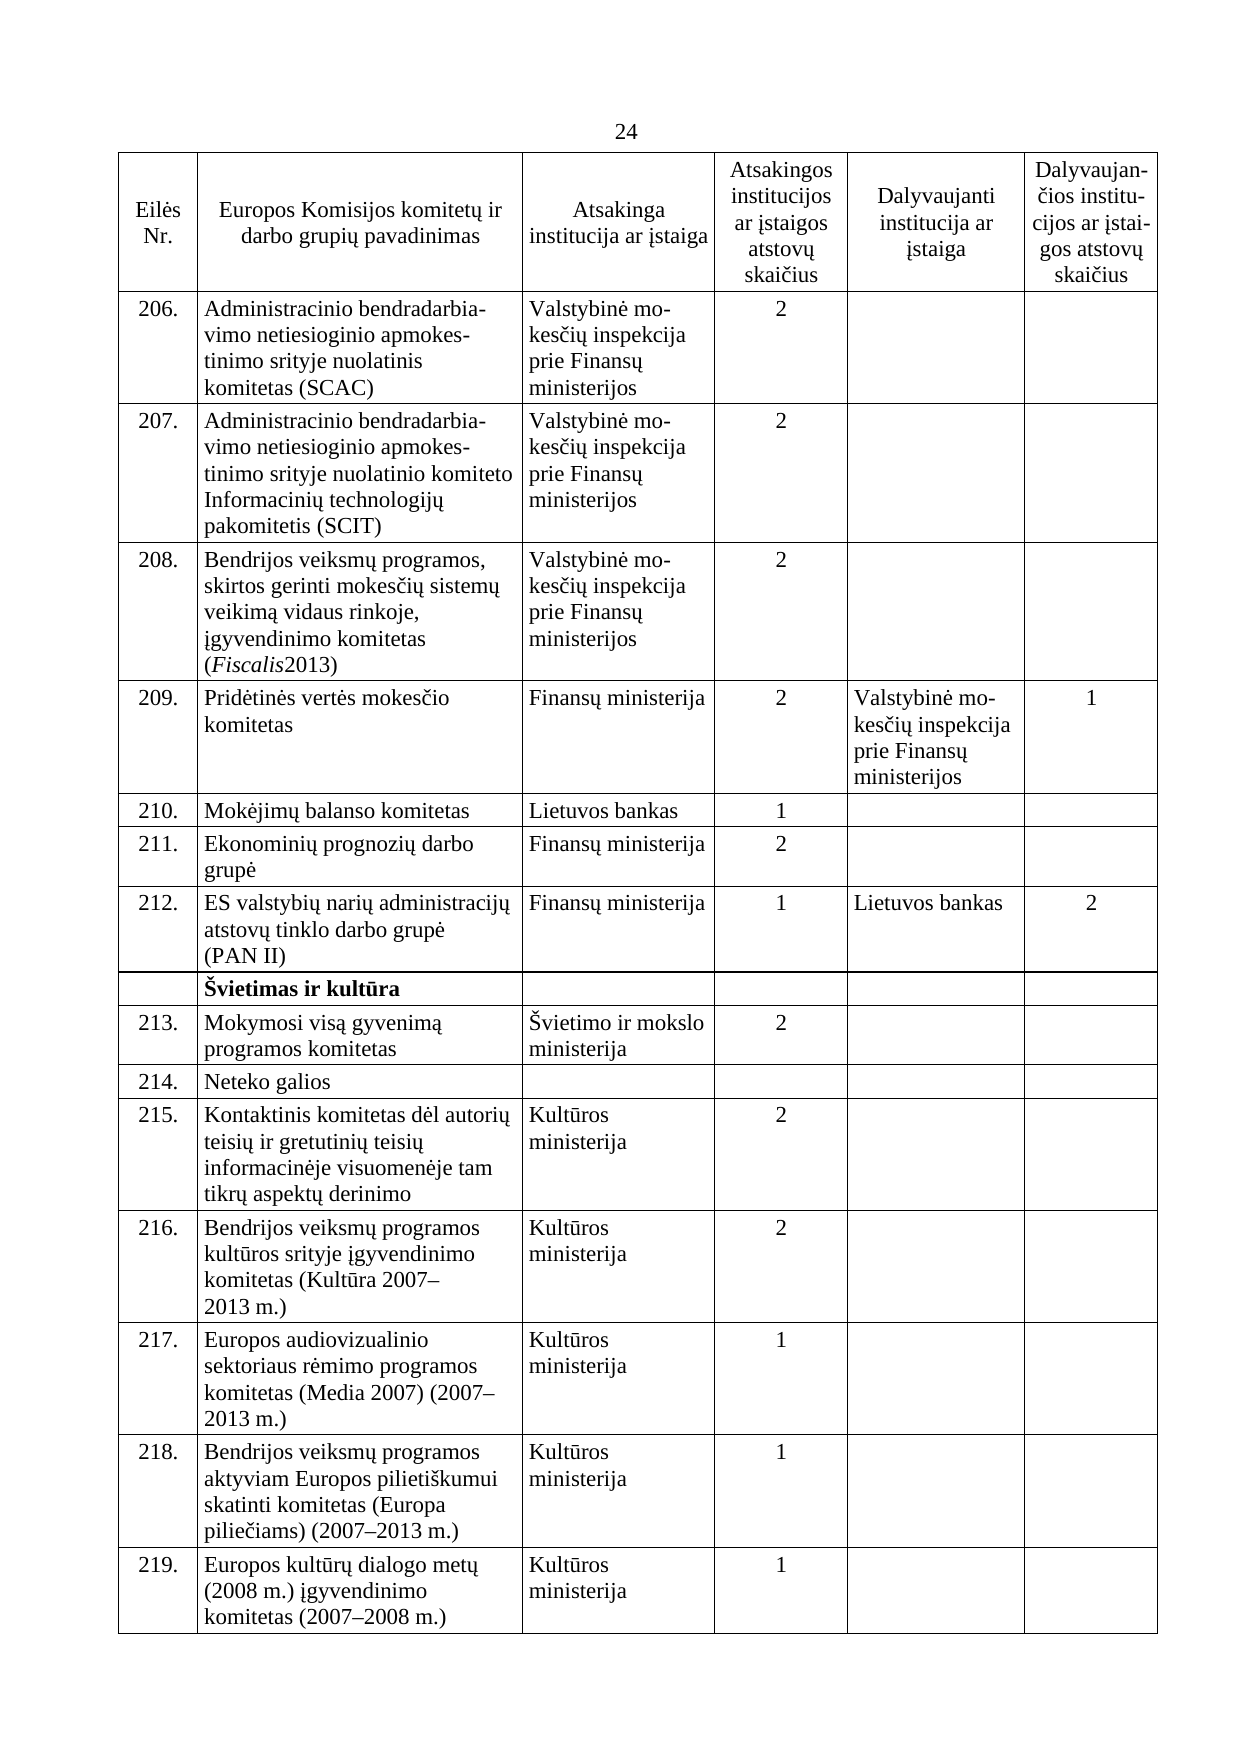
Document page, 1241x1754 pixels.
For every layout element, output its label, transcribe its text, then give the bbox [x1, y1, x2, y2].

table_cell 2 [715, 404, 847, 542]
table_cell 1 [1025, 681, 1157, 793]
table_cell 1 [715, 887, 847, 971]
table_cell [848, 1435, 1024, 1547]
table_cell Ekonominių prognozių darbo grupė [198, 827, 522, 886]
table_cell 209. [119, 681, 197, 793]
table_cell 2 [715, 1099, 847, 1210]
table_cell [848, 1323, 1024, 1434]
table_cell [1025, 404, 1157, 542]
table_cell [523, 1065, 714, 1097]
table_cell Finansų ministerija [523, 681, 714, 793]
table_cell [848, 1065, 1024, 1097]
table_cell [1025, 1435, 1157, 1547]
table_cell Kultūros ministerija [523, 1435, 714, 1547]
table_cell [119, 973, 197, 1005]
table_header Atsakingos institucijos ar įstaigos atstovų skaičius [715, 153, 847, 291]
table_cell [1025, 1323, 1157, 1434]
table_cell Lietuvos bankas [848, 887, 1024, 971]
table_cell [1025, 543, 1157, 680]
table_cell Bendrijos veiksmų programos kultūros srityje įgyvendinimo komitetas (Kultūra 2007–2013 m.) [198, 1211, 522, 1322]
table_cell 217. [119, 1323, 197, 1434]
table_cell Švietimo ir mokslo ministerija [523, 1006, 714, 1064]
table_cell Valstybinė mo­kesčių inspekcija prie Finansų ministerijos [523, 292, 714, 403]
table_cell 2 [715, 1211, 847, 1322]
table_cell Kultūros ministerija [523, 1099, 714, 1210]
table_cell [1025, 1006, 1157, 1064]
table_cell 2 [715, 292, 847, 403]
table_cell 212. [119, 887, 197, 971]
table_cell [715, 973, 847, 1005]
table_cell 1 [715, 1323, 847, 1434]
table_header Atsakinga institucija ar įstaiga [523, 153, 714, 291]
table_cell [1025, 292, 1157, 403]
table_cell Europos kultūrų dialogo metų (2008 m.) įgyvendinimo komitetas (2007–2008 m.) [198, 1548, 522, 1633]
table_cell Valstybinė mo­kesčių inspekcija prie Finansų ministerijos [523, 543, 714, 680]
table_cell Finansų ministerija [523, 887, 714, 971]
table_cell Finansų ministerija [523, 827, 714, 886]
table_cell Mokėjimų balanso komitetas [198, 794, 522, 826]
table_cell Kultūros ministerija [523, 1211, 714, 1322]
table_header Dalyvaujan­čios institu­cijos ar įstai­gos atstovų skaičius [1025, 153, 1157, 291]
table_cell [848, 1006, 1024, 1064]
table_cell [848, 292, 1024, 403]
table_header Europos Komisijos komitetų ir darbo grupių pavadinimas [198, 153, 522, 291]
table_cell 214. [119, 1065, 197, 1097]
table_cell 216. [119, 1211, 197, 1322]
table_cell Administracinio bendradarbia­vimo netiesioginio apmokes­tinimo srityje nuolatinis komitetas (SCAC) [198, 292, 522, 403]
table_cell [848, 973, 1024, 1005]
table_cell Valstybinė mo­kesčių inspekcija prie Finansų ministerijos [848, 681, 1024, 793]
table_cell Bendrijos veiksmų programos aktyviam Europos pilietiškumui skatinti komitetas (Europa piliečiams) (2007–2013 m.) [198, 1435, 522, 1547]
table_cell [848, 404, 1024, 542]
table_cell Administracinio bendradarbia­vimo netiesioginio apmokes­tinimo srityje nuolatinio komi­teto Informacinių technologijų pakomitetis (SCIT) [198, 404, 522, 542]
table_cell [1025, 1211, 1157, 1322]
table_cell 219. [119, 1548, 197, 1633]
table_cell [848, 1211, 1024, 1322]
table_cell 208. [119, 543, 197, 680]
table_cell [848, 1548, 1024, 1633]
table_cell [523, 973, 714, 1005]
table_cell 207. [119, 404, 197, 542]
table_cell 2 [715, 543, 847, 680]
table_cell [1025, 1548, 1157, 1633]
table_cell 213. [119, 1006, 197, 1064]
table_cell Kultūros ministerija [523, 1323, 714, 1434]
table_cell Švietimas ir kultūra [198, 973, 522, 1005]
table_cell 218. [119, 1435, 197, 1547]
table_cell Pridėtinės vertės mokesčio komitetas [198, 681, 522, 793]
table_cell 210. [119, 794, 197, 826]
table_cell [715, 1065, 847, 1097]
table_cell 1 [715, 1435, 847, 1547]
table_cell Mokymosi visą gyvenimą programos komitetas [198, 1006, 522, 1064]
table_cell [1025, 973, 1157, 1005]
table_cell [1025, 1099, 1157, 1210]
table_cell 2 [715, 827, 847, 886]
table_header Dalyvaujanti institucija ar įstaiga [848, 153, 1024, 291]
table_cell 211. [119, 827, 197, 886]
table_cell [1025, 1065, 1157, 1097]
table_cell 1 [715, 1548, 847, 1633]
table_cell 206. [119, 292, 197, 403]
table_cell 215. [119, 1099, 197, 1210]
table_cell [848, 1099, 1024, 1210]
table_cell Europos audiovizualinio sektoriaus rėmimo programos komitetas (Media 2007) (2007–2013 m.) [198, 1323, 522, 1434]
table_cell [1025, 827, 1157, 886]
table_cell Kontaktinis komitetas dėl autorių teisių ir gretutinių teisių informacinėje visuomenėje tam tikrų aspektų derinimo [198, 1099, 522, 1210]
table_cell 2 [715, 1006, 847, 1064]
table_cell Bendrijos veiksmų programos, skirtos gerinti mokesčių sistemų veikimą vidaus rinkoje, įgyvendinimo komitetas (Fiscalis2013) [198, 543, 522, 680]
table_cell Lietuvos bankas [523, 794, 714, 826]
table_cell Valstybinė mo­kesčių inspekcija prie Finansų ministerijos [523, 404, 714, 542]
table_cell 2 [1025, 887, 1157, 971]
table_cell Neteko galios [198, 1065, 522, 1097]
table_cell Kultūros ministerija [523, 1548, 714, 1633]
table_header Eilės Nr. [119, 153, 197, 291]
table_cell 1 [715, 794, 847, 826]
table_cell [1025, 794, 1157, 826]
table_cell 2 [715, 681, 847, 793]
table_cell [848, 794, 1024, 826]
table_cell ES valstybių narių administracijų atstovų tinklo darbo grupė (PAN II) [198, 887, 522, 971]
table_cell [848, 827, 1024, 886]
table_cell [848, 543, 1024, 680]
